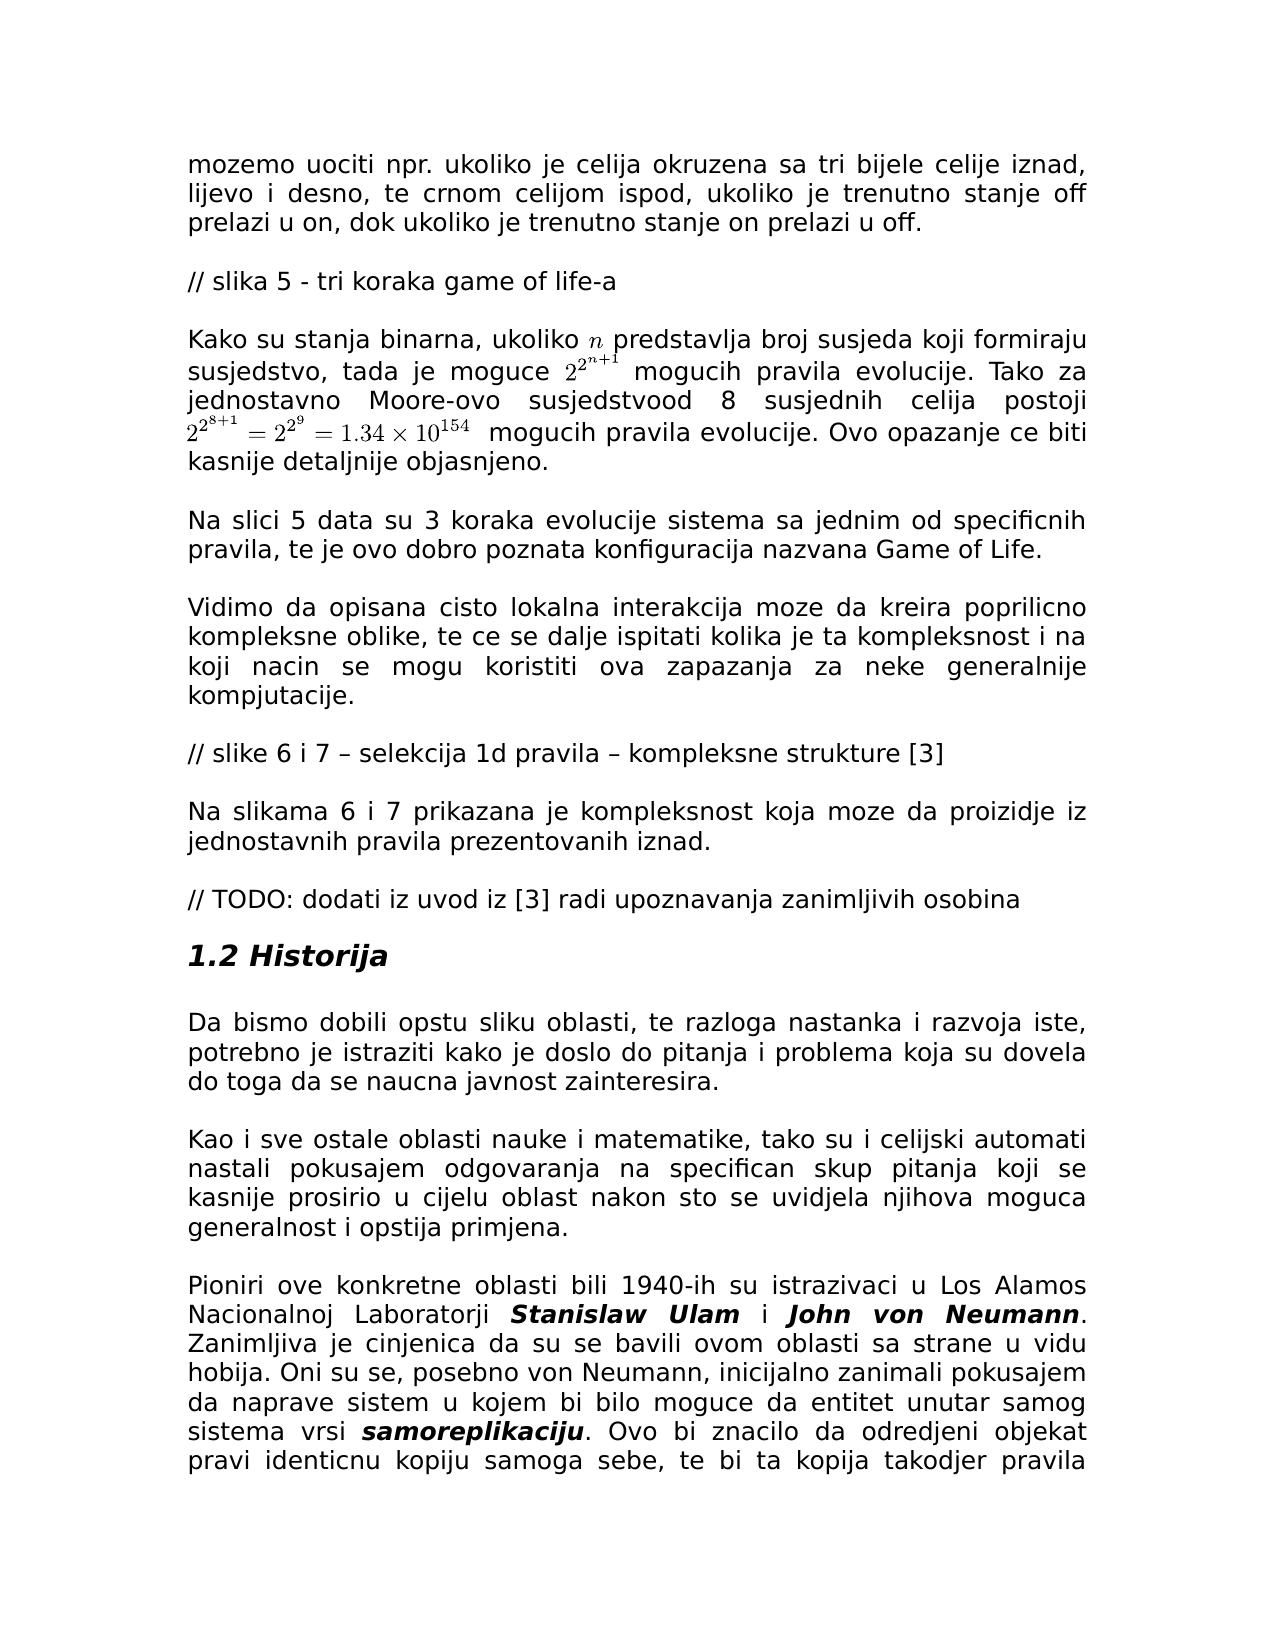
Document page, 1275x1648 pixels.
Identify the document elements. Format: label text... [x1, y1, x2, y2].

text Kako su stanja binarna, ukoliko predstavlja broj susjeda koji formiraju susjedstvo, tada je moguce mogucih pravila evolucije. Tako za jednostavno Moore-ovo susjedstvood 8 susjednih celija postoji mogucih pravila evolucije. Ovo opazanje ce biti kasnije detaljnije objasnjeno. [187, 325, 1088, 477]
text // slike 6 i 7 – selekcija 1d pravila – kompleksne strukture [3] [187, 739, 1088, 768]
text Pioniri ove konkretne oblasti bili 1940-ih su istrazivaci u Los Alamos Nacionalnoj Laboratorji Stanislaw Ulam i John von Neumann. Zanimljiva je cinjenica da su se bavili ovom oblasti sa strane u vidu hobija. Oni su se, posebno von Neumann, inicijalno zanimali pokusajem da naprave sistem u kojem bi bilo moguce da entitet unutar samog sistema vrsi samoreplikaciju. Ovo bi znacilo da odredjeni objekat pravi identicnu kopiju samoga sebe, te bi ta kopija takodjer pravila [187, 1271, 1088, 1475]
text Na slici 5 data su 3 koraka evolucije sistema sa jednim od specificnih pravila, te je ovo dobro poznata konfiguracija nazvana Game of Life. [187, 506, 1088, 564]
text // TODO: dodati iz uvod iz [3] radi upoznavanja zanimljivih osobina [187, 885, 1088, 914]
text // slika 5 - tri koraka game of life-a [187, 267, 1088, 296]
subtitle 1.2 Historija [187, 939, 1088, 973]
text Vidimo da opisana cisto lokalna interakcija moze da kreira poprilicno kompleksne oblike, te ce se dalje ispitati kolika je ta kompleksnost i na koji nacin se mogu koristiti ova zapazanja za neke generalnije kompjutacije. [187, 593, 1088, 710]
text Na slikama 6 i 7 prikazana je kompleksnost koja moze da proizidje iz jednostavnih pravila prezentovanih iznad. [187, 798, 1088, 856]
text Kao i sve ostale oblasti nauke i matematike, tako su i celijski automati nastali pokusajem odgovaranja na specifican skup pitanja koji se kasnije prosirio u cijelu oblast nakon sto se uvidjela njihova moguca generalnost i opstija primjena. [187, 1125, 1088, 1242]
text Da bismo dobili opstu sliku oblasti, te razloga nastanka i razvoja iste, potrebno je istraziti kako je doslo do pitanja i problema koja su dovela do toga da se naucna javnost zainteresira. [187, 1009, 1088, 1096]
text mozemo uociti npr. ukoliko je celija okruzena sa tri bijele celije iznad, lijevo i desno, te crnom celijom ispod, ukoliko je trenutno stanje off prelazi u on, dok ukoliko je trenutno stanje on prelazi u off. [187, 150, 1088, 237]
